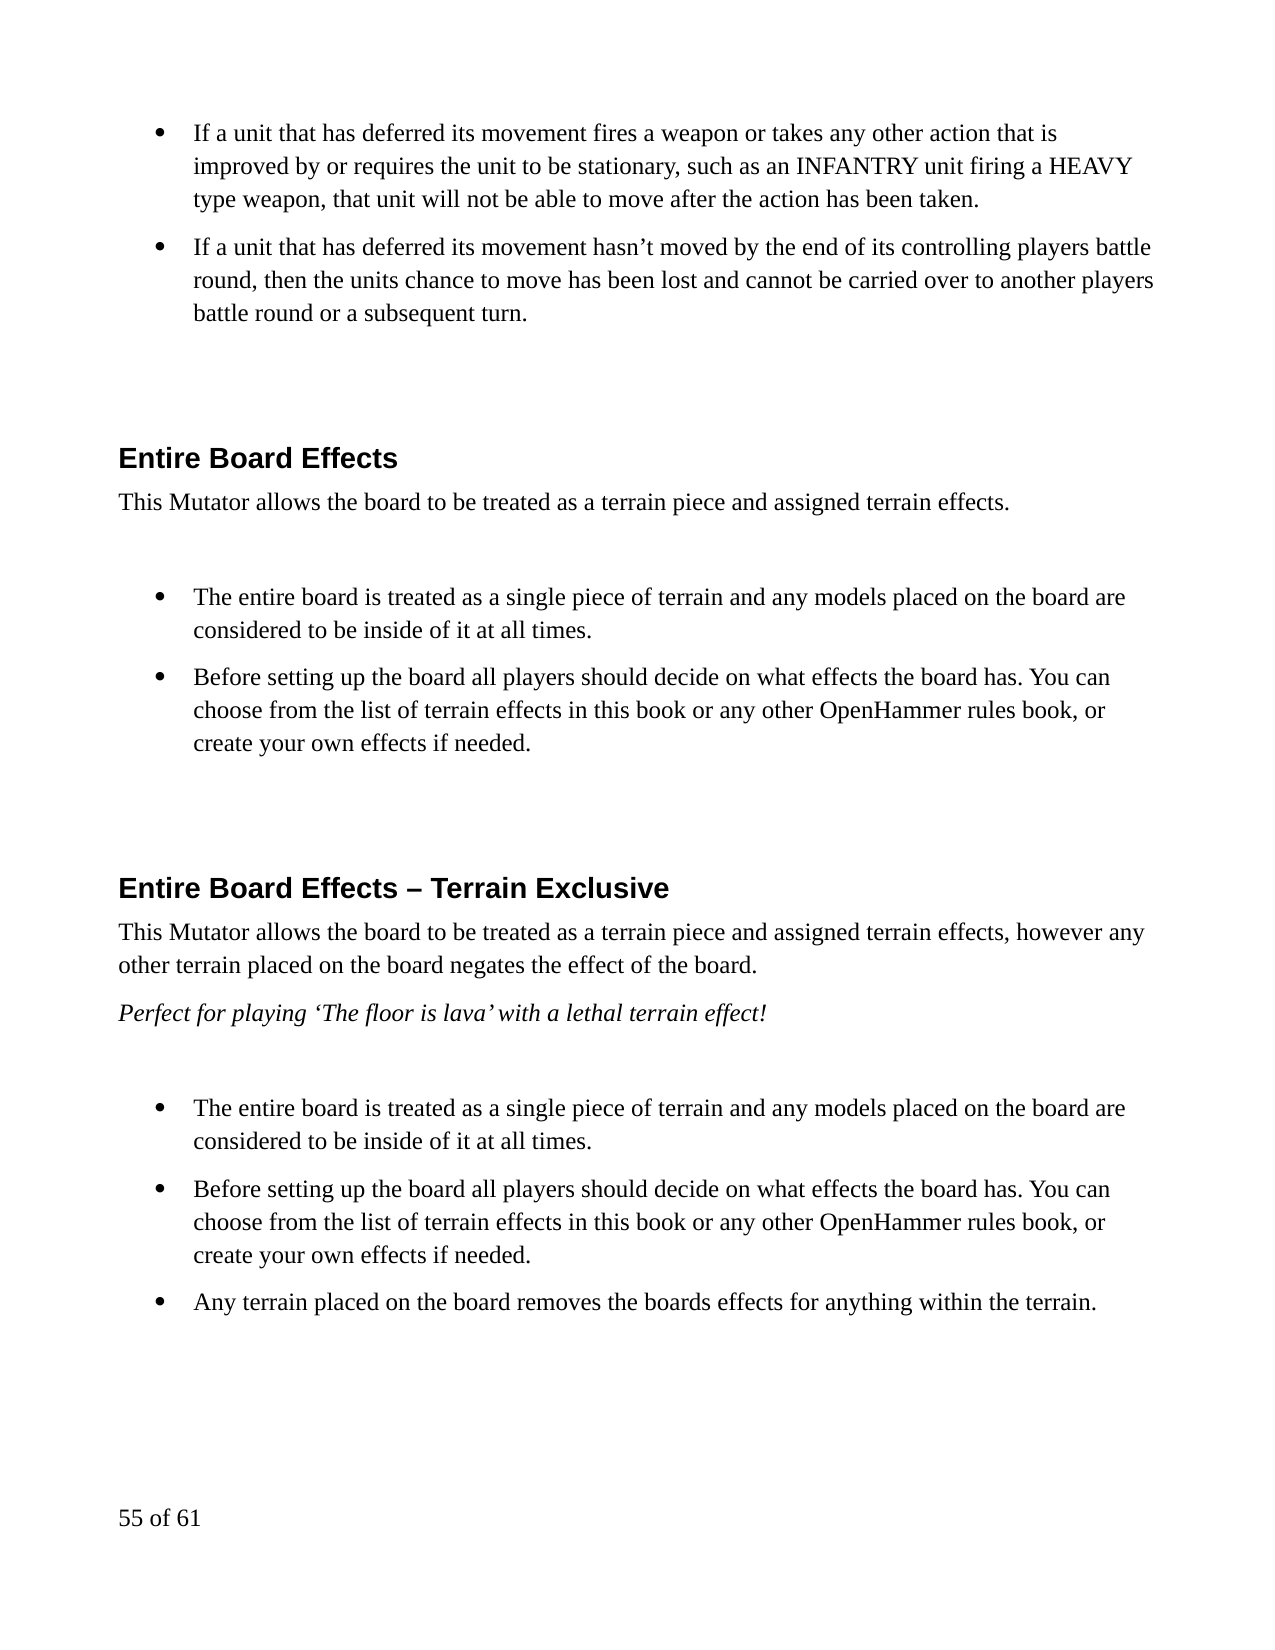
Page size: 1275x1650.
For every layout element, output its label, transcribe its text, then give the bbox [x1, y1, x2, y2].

list The entire board is treated as a single piece of terrain and any models placed on the board are considered to be inside of it at all times. [156, 1093, 1157, 1155]
list Before setting up the board all players should decide on what effects the board has. You can choose from the list of terrain effects in this book or any other OpenHammer rules book, or create your own effects if needed. [156, 1174, 1157, 1269]
list If a unit that has deferred its movement hasn’t moved by the end of its controlling players battle round, then the units chance to move has been lost and cannot be carried over to another players battle round or a subsequent turn. [156, 232, 1157, 327]
list Before setting up the board all players should decide on what effects the board has. You can choose from the list of terrain effects in this book or any other OpenHammer rules book, or create your own effects if needed. [156, 662, 1157, 757]
text This Mutator allows the board to be treated as a terrain piece and assigned terrain effects, however any other terrain placed on the board negates the effect of the board. [118, 917, 1157, 979]
text This Mutator allows the board to be treated as a terrain piece and assigned terrain effects. [118, 487, 1157, 515]
text Perfect for playing ‘The floor is lava’ with a lethal terrain effect! [118, 998, 1157, 1027]
subtitle Entire Board Effects [118, 441, 1157, 474]
list The entire board is treated as a single piece of terrain and any models placed on the board are considered to be inside of it at all times. [156, 582, 1157, 644]
subtitle Entire Board Effects – Terrain Exclusive [118, 871, 1157, 905]
list Any terrain placed on the board removes the boards effects for anything within the terrain. [156, 1287, 1157, 1316]
list If a unit that has deferred its movement fires a weapon or takes any other action that is improved by or requires the unit to be stationary, such as an INFANTRY unit firing a HEAVY type weapon, that unit will not be able to move after the action has been taken. [156, 118, 1157, 213]
